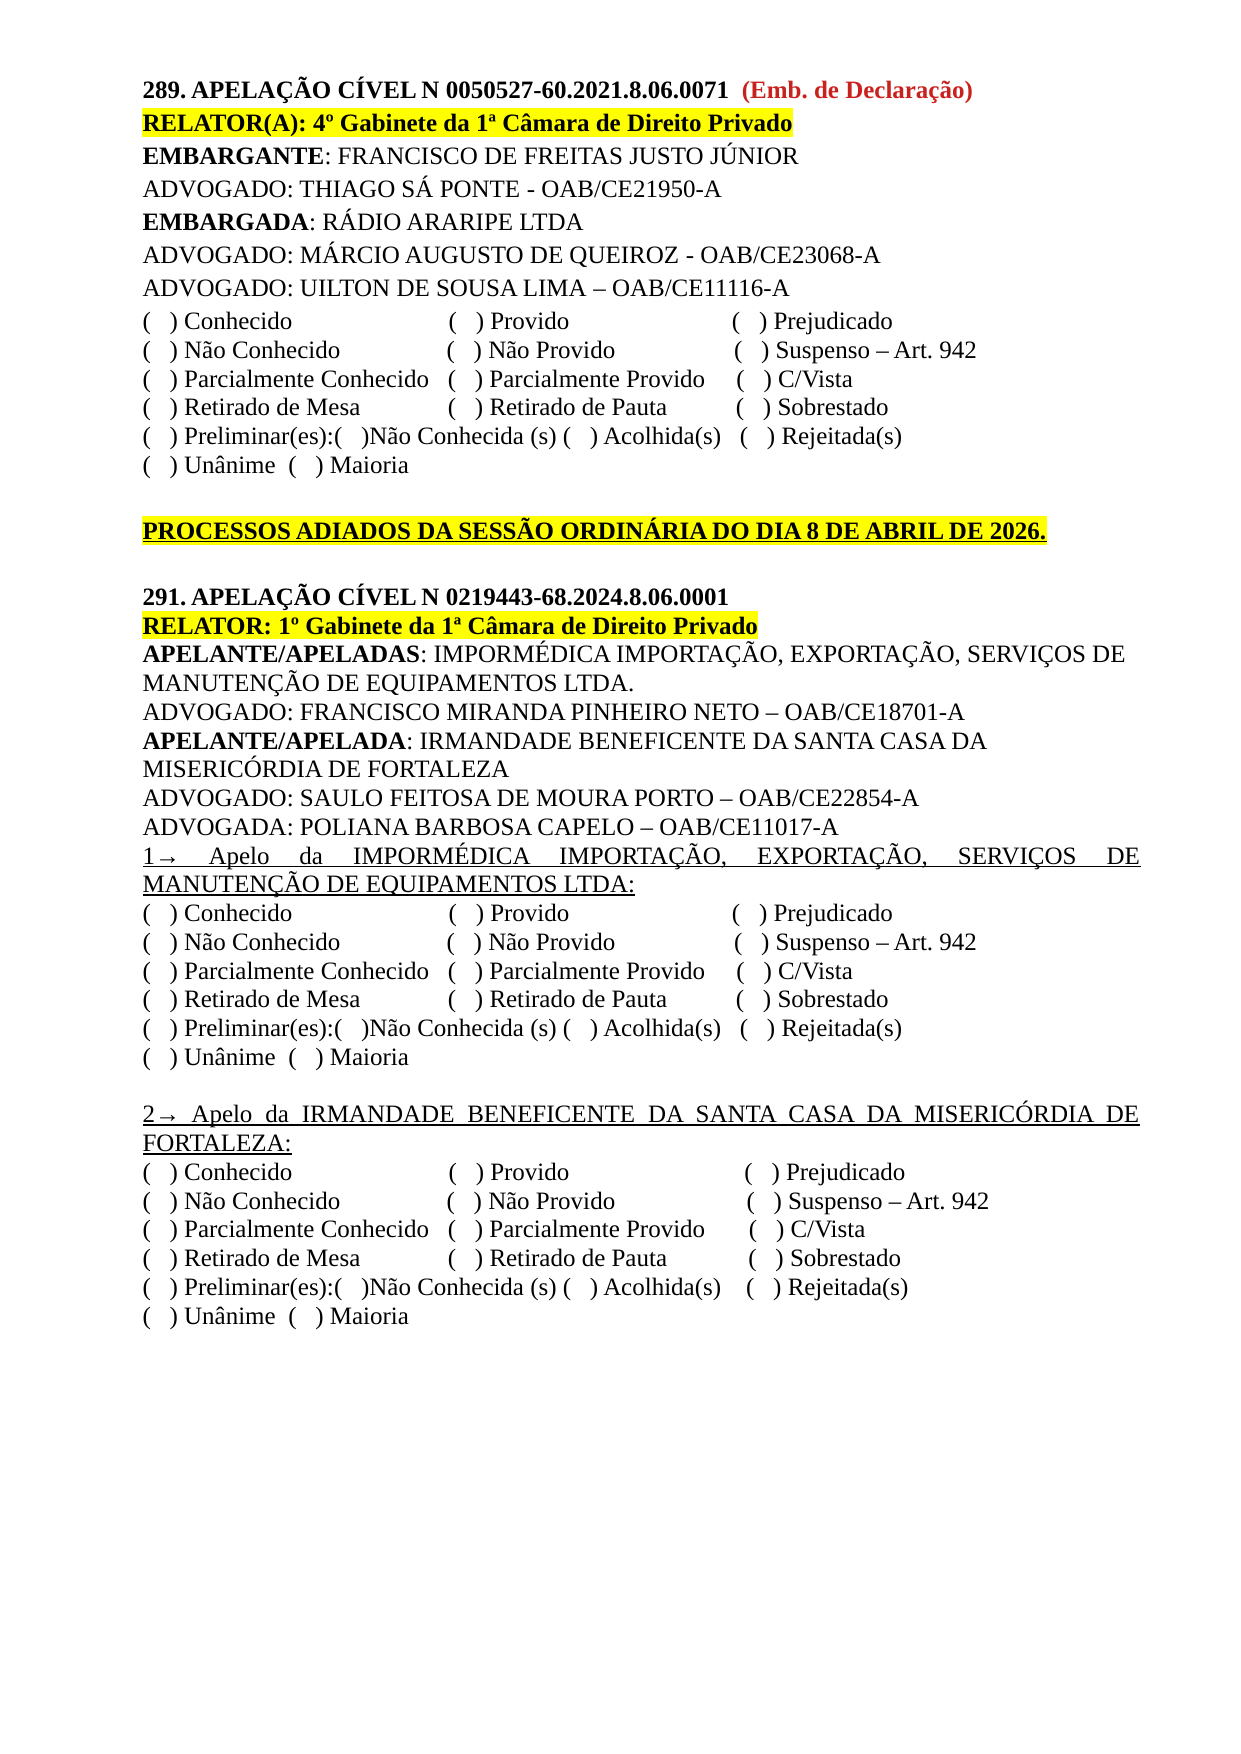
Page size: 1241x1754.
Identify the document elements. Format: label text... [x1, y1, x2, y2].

text APELANTE/APELADAS: IMPORMÉDICA IMPORTAÇÃO, EXPORTAÇÃO, SERVIÇOS DE MANUTENÇÃO DE EQUIPAMENTOS LTDA. [142, 639, 1141, 697]
text ( ) Parcialmente Conhecido ( ) Parcialmente Provido ( ) C/Vista [142, 364, 1158, 392]
text ( ) Retirado de Mesa ( ) Retirado de Pauta ( ) Sobrestado [142, 392, 1158, 421]
text ADVOGADO: FRANCISCO MIRANDA PINHEIRO NETO – OAB/CE18701-A [142, 697, 1141, 726]
text ( ) Conhecido ( ) Provido ( ) Prejudicado [142, 898, 1141, 927]
text ( ) Unânime ( ) Maioria [142, 450, 1141, 479]
text ( ) Preliminar(es):( )Não Conhecida (s) ( ) Acolhida(s) ( ) Rejeitada(s) [142, 1272, 1158, 1301]
text 291. APELAÇÃO CÍVEL N 0219443-68.2024.8.06.0001 [142, 582, 1141, 611]
text ADVOGADA: POLIANA BARBOSA CAPELO – OAB/CE11017-A [142, 812, 1141, 841]
text ( ) Parcialmente Conhecido ( ) Parcialmente Provido ( ) C/Vista [142, 1214, 1158, 1243]
text ( ) Retirado de Mesa ( ) Retirado de Pauta ( ) Sobrestado [142, 1243, 1158, 1272]
text ( ) Unânime ( ) Maioria [142, 1042, 1158, 1071]
text ( ) Não Conhecido ( ) Não Provido ( ) Suspenso – Art. 942 [142, 1186, 1158, 1214]
text ( ) Preliminar(es):( )Não Conhecida (s) ( ) Acolhida(s) ( ) Rejeitada(s) [142, 1013, 1158, 1042]
text ( ) Parcialmente Conhecido ( ) Parcialmente Provido ( ) C/Vista [142, 956, 1158, 984]
text ( ) Conhecido ( ) Provido ( ) Prejudicado [142, 1157, 1141, 1186]
text APELANTE/APELADA: IRMANDADE BENEFICENTE DA SANTA CASA DA MISERICÓRDIA DE FORTALEZA [142, 726, 1141, 783]
text ( ) Preliminar(es):( )Não Conhecida (s) ( ) Acolhida(s) ( ) Rejeitada(s) [142, 421, 1158, 450]
text ( ) Retirado de Mesa ( ) Retirado de Pauta ( ) Sobrestado [142, 984, 1158, 1013]
text 289. APELAÇÃO CÍVEL N 0050527-60.2021.8.06.0071 (Emb. de Declaração) RELATOR(A): 4º Gabinete da 1ª Câmara de Direito Privado EMBARGANTE: FRANCISCO DE FREITAS JUSTO JÚNIOR ADVOGADO: THIAGO SÁ PONTE - OAB/CE21950-A EMBARGADA: RÁDIO ARARIPE LTDA ADVOGADO: MÁRCIO AUGUSTO DE QUEIROZ - OAB/CE23068-A ADVOGADO: UILTON DE SOUSA LIMA – OAB/CE11116-A [142, 75, 1141, 302]
text PROCESSOS ADIADOS DA SESSÃO ORDINÁRIA DO DIA 8 DE ABRIL DE 2026. [142, 516, 1141, 545]
text ( ) Conhecido ( ) Provido ( ) Prejudicado [142, 306, 1141, 335]
text ( ) Não Conhecido ( ) Não Provido ( ) Suspenso – Art. 942 [142, 335, 1158, 364]
text 2→ Apelo da IRMANDADE BENEFICENTE DA SANTA CASA DA MISERICÓRDIA DE FORTALEZA: [142, 1099, 1141, 1157]
text ADVOGADO: SAULO FEITOSA DE MOURA PORTO – OAB/CE22854-A [142, 783, 1141, 812]
text RELATOR: 1º Gabinete da 1ª Câmara de Direito Privado [142, 611, 1141, 639]
text ( ) Unânime ( ) Maioria [142, 1301, 1141, 1329]
text MANUTENÇÃO DE EQUIPAMENTOS LTDA: [142, 867, 1141, 898]
text ( ) Não Conhecido ( ) Não Provido ( ) Suspenso – Art. 942 [142, 927, 1158, 956]
text 1→ Apelo da IMPORMÉDICA IMPORTAÇÃO, EXPORTAÇÃO, SERVIÇOS DE [142, 841, 1141, 866]
